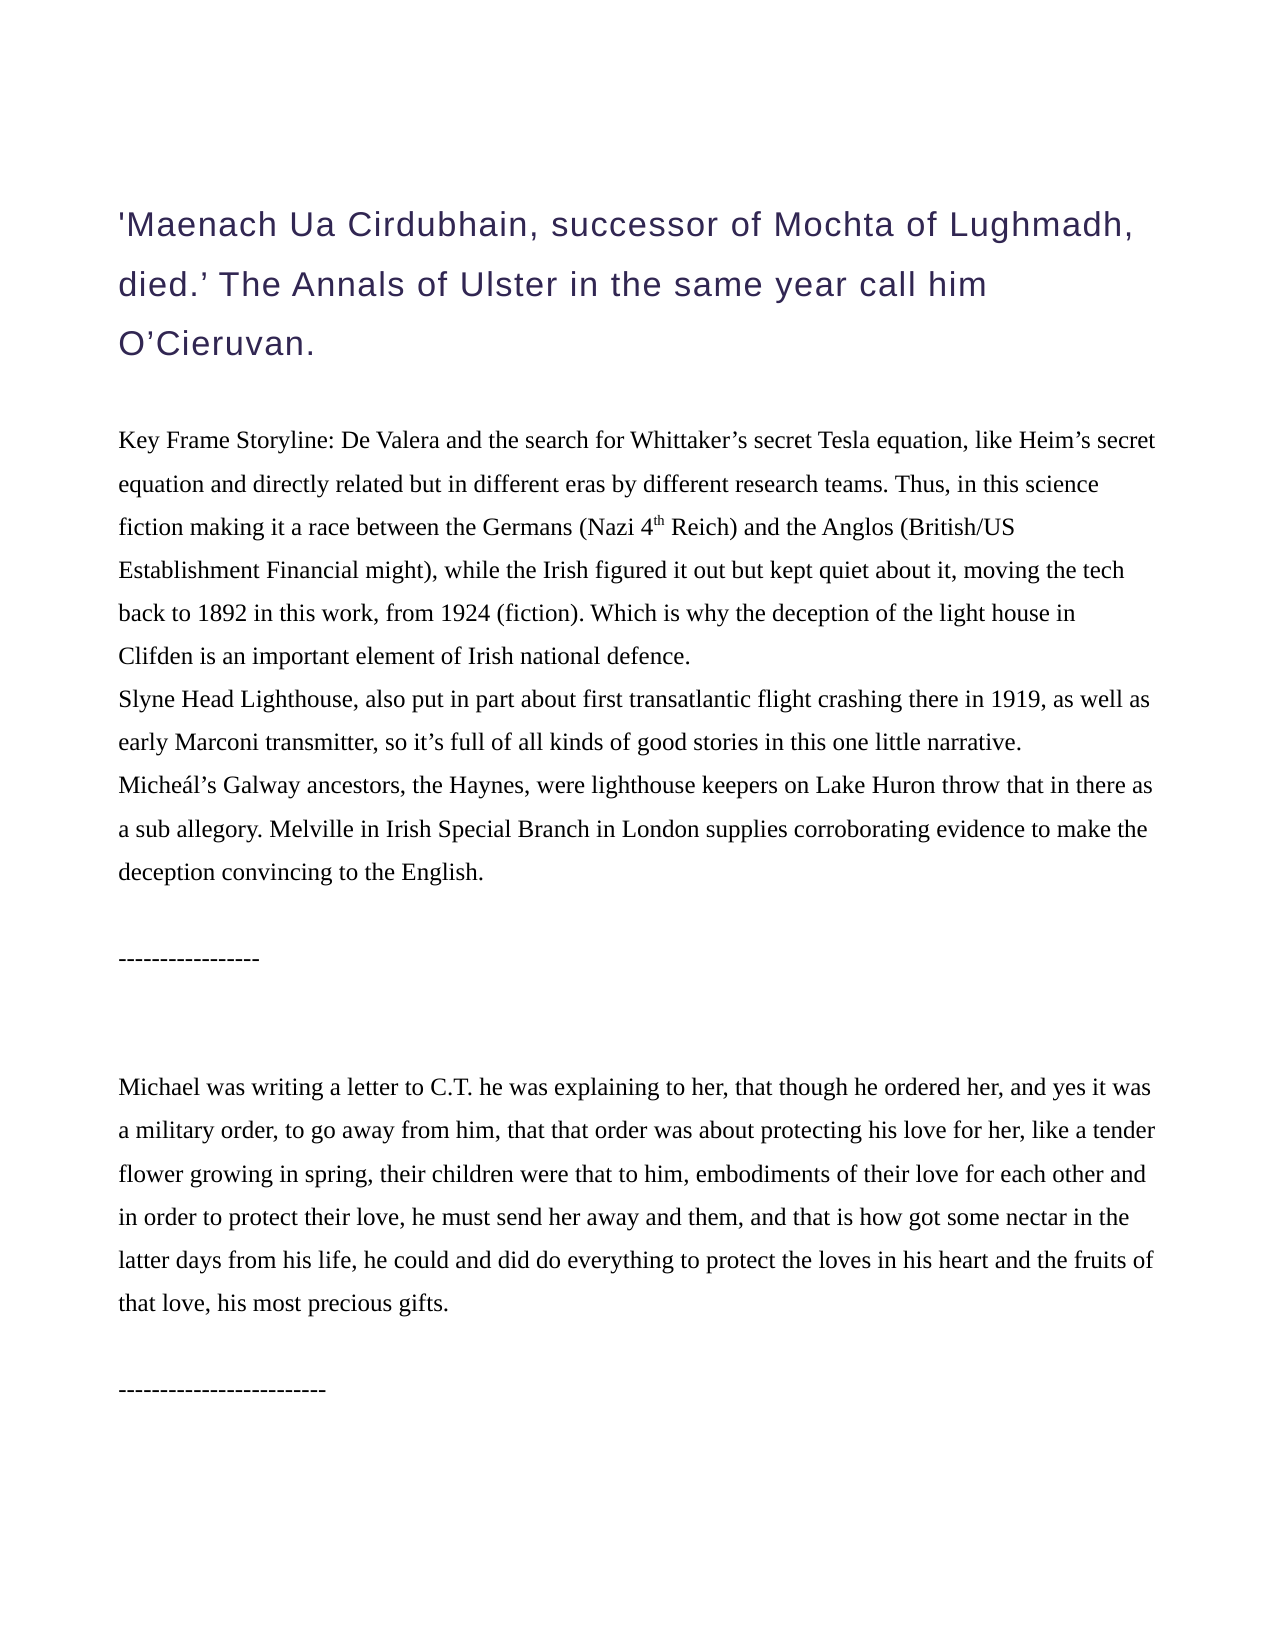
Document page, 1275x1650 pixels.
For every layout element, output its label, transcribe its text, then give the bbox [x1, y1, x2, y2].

text Slyne Head Lighthouse, also put in part about first transatlantic flight crashing there in 1919, as well as early Marconi transmitter, so it’s full of all kinds of good stories in this one little narrative. [118, 684, 1157, 756]
text Micheál’s Galway ancestors, the Haynes, were lighthouse keepers on Lake Huron throw that in there as a sub allegory. Melville in Irish Special Branch in London supplies corroborating evidence to make the deception convincing to the English. [118, 771, 1157, 886]
text Michael was writing a letter to C.T. he was explaining to her, that though he ordered her, and yes it was a military order, to go away from him, that that order was about protecting his love for her, like a tender flower growing in spring, their children were that to him, embodiments of their love for each other and in order to protect their love, he must send her away and them, and that is how got some nectar in the latter days from his life, he could and did do everything to protect the loves in his heart and the fruits of that love, his most precious gifts. [118, 1072, 1157, 1317]
text Key Frame Storyline: De Valera and the search for Whittaker’s secret Tesla equation, like Heim’s secret equation and directly related but in different eras by different research teams. Thus, in this science fiction making it a race between the Germans (Nazi 4th Reich) and the Anglos (British/US Establishment Financial might), while the Irish figured it out but kept quiet about it, moving the tech back to 1892 in this work, from 1924 (fiction). Which is why the deception of the light house in Clifden is an important element of Irish national defence. [118, 426, 1157, 670]
text ------------------------- [118, 1374, 1157, 1403]
text 'Maenach Ua Cirdubhain, successor of Mochta of Lughmadh, died.’ The Annals of Ulster in the same year call him O’Cieruvan. [118, 204, 1157, 363]
text ----------------- [118, 943, 1157, 972]
